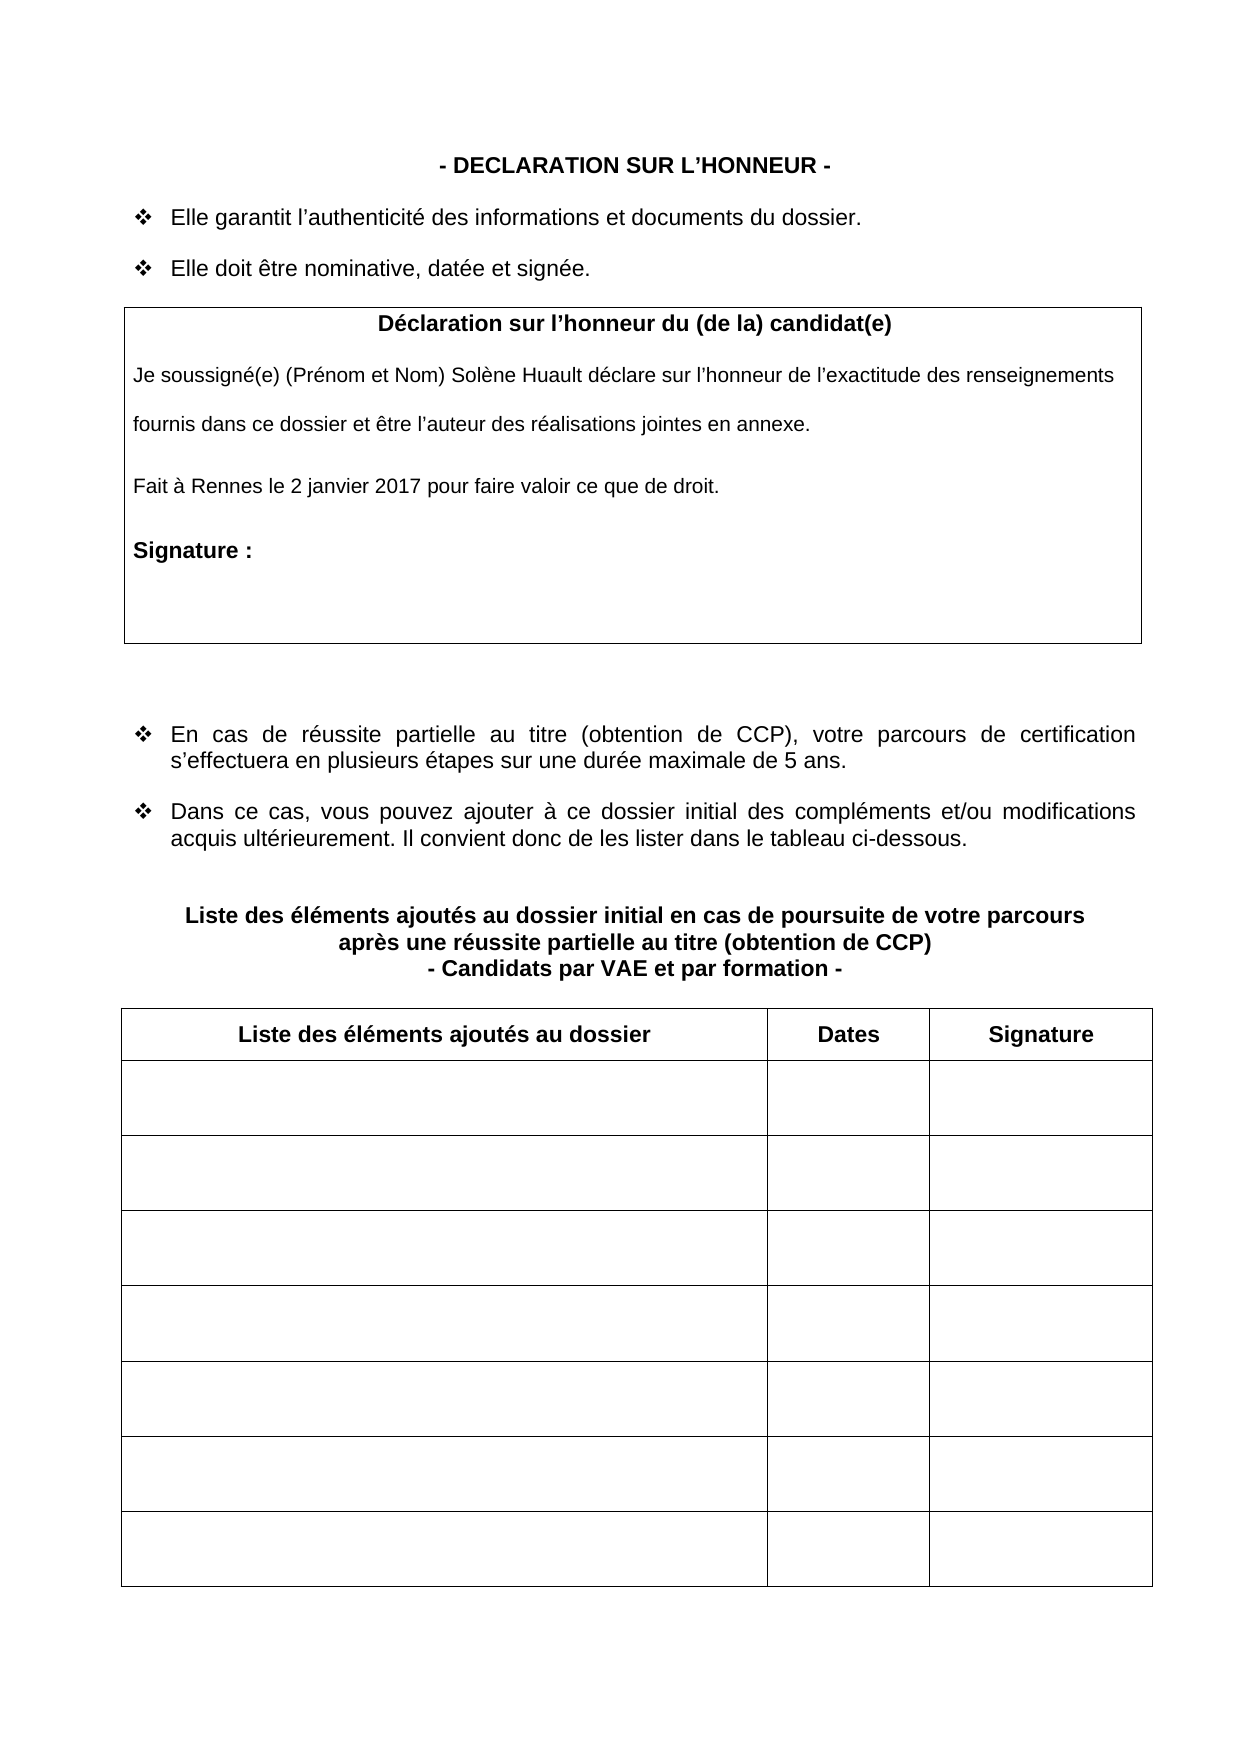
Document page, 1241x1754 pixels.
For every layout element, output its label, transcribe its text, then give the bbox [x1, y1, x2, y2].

text Fait à Rennes le 2 janvier 2017 pour faire valoir ce que de droit. [125, 469, 1141, 498]
table_cell [122, 1512, 767, 1586]
text Liste des éléments ajoutés au dossier initial en cas de poursuite de votre parcours [133, 902, 1137, 929]
list Dans ce cas, vous pouvez ajouter à ce dossier initial des compléments et/ou modifications acquis ultérieurement. Il convient donc de les lister dans le tableau ci-dessous. [133, 798, 1137, 851]
list En cas de réussite partielle au titre (obtention de CCP), votre parcours de certification s’effectuera en plusieurs étapes sur une durée maximale de 5 ans. [133, 721, 1137, 773]
table_cell [122, 1362, 767, 1436]
table_cell [930, 1061, 1152, 1135]
table_cell [768, 1211, 929, 1285]
table_cell [930, 1136, 1152, 1210]
text Signature : [125, 534, 1141, 563]
table_cell [122, 1136, 767, 1210]
table_cell [122, 1286, 767, 1361]
text Je soussigné(e) (Prénom et Nom) Solène Huault déclare sur l’honneur de l’exactitude des renseignements fournis dans ce dossier et être l’auteur des réalisations jointes en annexe. [125, 358, 1141, 435]
text Déclaration sur l’honneur du (de la) candidat(e) [125, 308, 1141, 336]
table_cell [930, 1286, 1152, 1361]
table_cell [768, 1512, 929, 1586]
list Elle doit être nominative, datée et signée. [133, 255, 1137, 282]
table_header Dates [768, 1009, 929, 1060]
table_cell [768, 1362, 929, 1436]
table_cell [768, 1061, 929, 1135]
text - Candidats par VAE et par formation - [133, 955, 1137, 981]
table_cell [930, 1362, 1152, 1436]
table_cell [930, 1512, 1152, 1586]
table_header Signature [930, 1009, 1152, 1060]
table_cell [122, 1437, 767, 1511]
list Elle garantit l’authenticité des informations et documents du dossier. [133, 204, 1137, 230]
table_cell [122, 1061, 767, 1135]
table_cell [768, 1136, 929, 1210]
text après une réussite partielle au titre (obtention de CCP) [133, 929, 1137, 955]
table_cell [122, 1211, 767, 1285]
table_header Liste des éléments ajoutés au dossier [122, 1009, 767, 1060]
table_cell [768, 1286, 929, 1361]
table_cell [930, 1211, 1152, 1285]
table_cell [768, 1437, 929, 1511]
table_cell [930, 1437, 1152, 1511]
text - DECLARATION sur l’honneur - [133, 152, 1137, 179]
